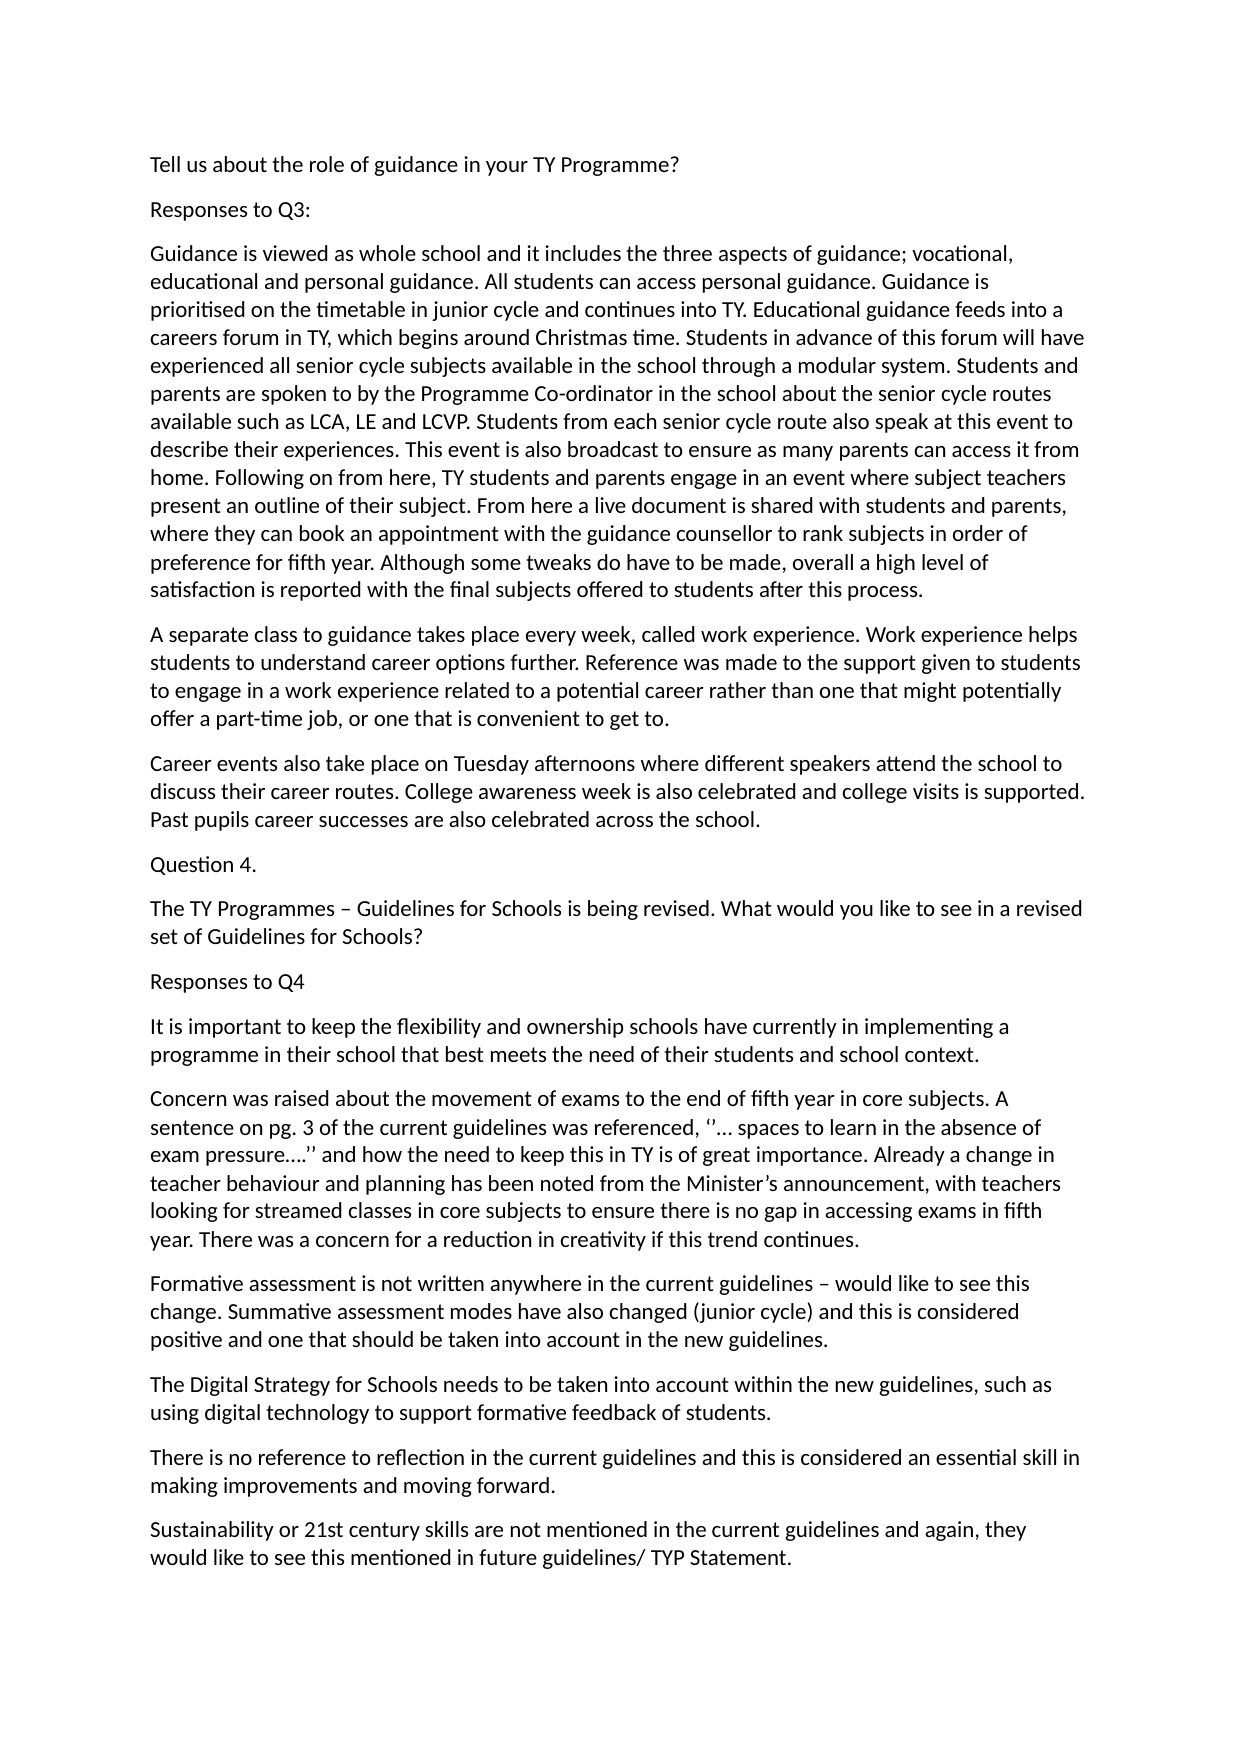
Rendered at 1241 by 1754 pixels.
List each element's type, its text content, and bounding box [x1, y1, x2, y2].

text Guidance is viewed as whole school and it includes the three aspects of guidance; vocational, educational and personal guidance. All students can access personal guidance. Guidance is prioritised on the timetable in junior cycle and continues into TY. Educational guidance feeds into a careers forum in TY, which begins around Christmas time. Students in advance of this forum will have experienced all senior cycle subjects available in the school through a modular system. Students and parents are spoken to by the Programme Co-ordinator in the school about the senior cycle routes available such as LCA, LE and LCVP. Students from each senior cycle route also speak at this event to describe their experiences. This event is also broadcast to ensure as many parents can access it from home. Following on from here, TY students and parents engage in an event where subject teachers present an outline of their subject. From here a live document is shared with students and parents, where they can book an appointment with the guidance counsellor to rank subjects in order of preference for fifth year. Although some tweaks do have to be made, overall a high level of satisfaction is reported with the final subjects offered to students after this process. [150, 239, 1090, 604]
text There is no reference to reflection in the current guidelines and this is considered an essential skill in making improvements and moving forward. [150, 1443, 1090, 1499]
text The TY Programmes – Guidelines for Schools is being revised. What would you like to see in a revised set of Guidelines for Schools? [150, 894, 1090, 951]
text Responses to Q4 [150, 967, 1090, 995]
text Formative assessment is not written anywhere in the current guidelines – would like to see this change. Summative assessment modes have also changed (junior cycle) and this is considered positive and one that should be taken into account in the new guidelines. [150, 1269, 1090, 1353]
text Career events also take place on Tuesday afternoons where different speakers attend the school to discuss their career routes. College awareness week is also celebrated and college visits is supported. Past pupils career successes are also celebrated across the school. [150, 749, 1090, 833]
text The Digital Strategy for Schools needs to be taken into account within the new guidelines, such as using digital technology to support formative feedback of students. [150, 1370, 1090, 1426]
text Tell us about the role of guidance in your TY Programme? [150, 150, 1090, 178]
text It is important to keep the flexibility and ownership schools have currently in implementing a programme in their school that best meets the need of their students and school context. [150, 1012, 1090, 1068]
text Question 4. [150, 850, 1090, 878]
text Responses to Q3: [150, 195, 1090, 223]
text A separate class to guidance takes place every week, called work experience. Work experience helps students to understand career options further. Reference was made to the support given to students to engage in a work experience related to a potential career rather than one that might potentially offer a part-time job, or one that is convenient to get to. [150, 620, 1090, 732]
text Concern was raised about the movement of exams to the end of fifth year in core subjects. A sentence on pg. 3 of the current guidelines was referenced, ‘’… spaces to learn in the absence of exam pressure….’’ and how the need to keep this in TY is of great importance. Already a change in teacher behaviour and planning has been noted from the Minister’s announcement, with teachers looking for streamed classes in core subjects to ensure there is no gap in accessing exams in fifth year. There was a concern for a reduction in creativity if this trend continues. [150, 1084, 1090, 1253]
text Sustainability or 21st century skills are not mentioned in the current guidelines and again, they would like to see this mentioned in future guidelines/ TYP Statement. [150, 1516, 1090, 1572]
